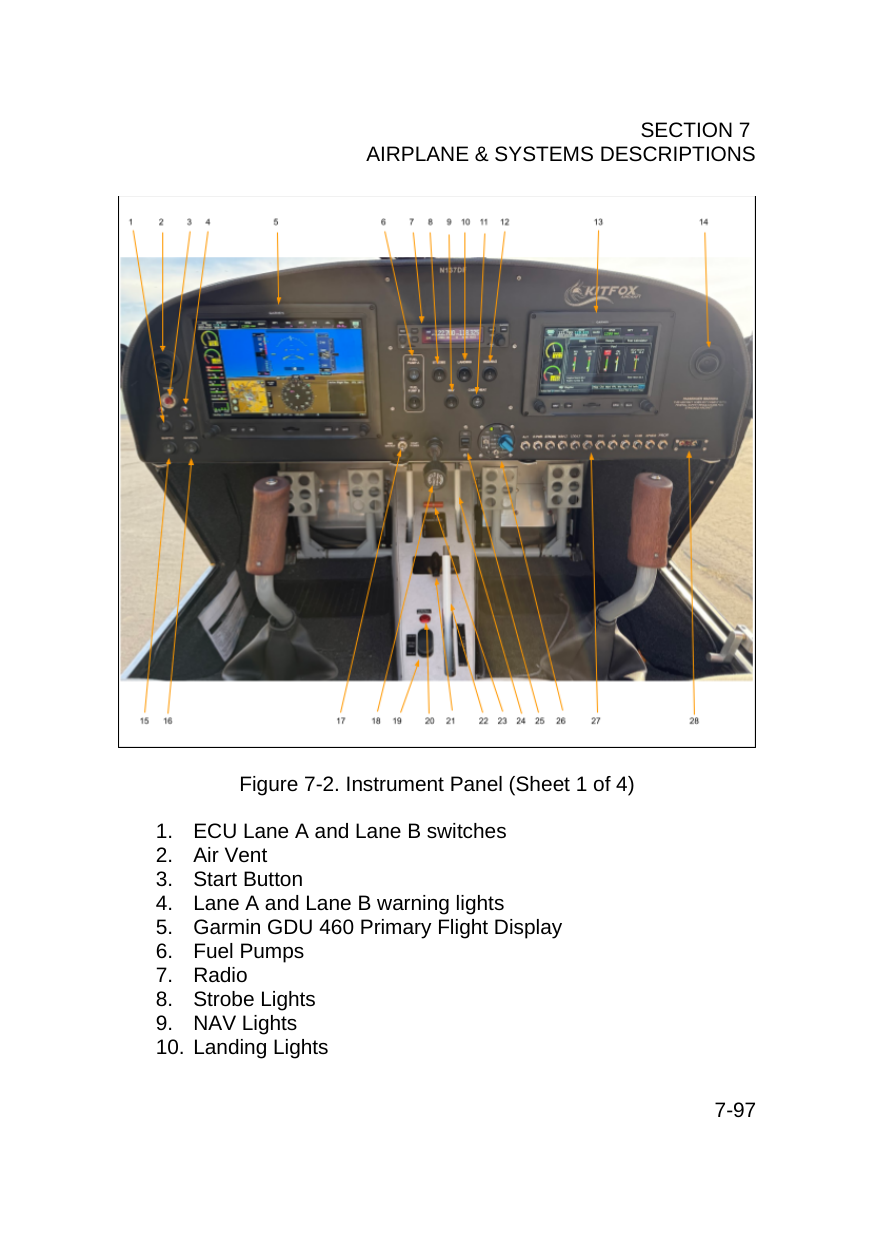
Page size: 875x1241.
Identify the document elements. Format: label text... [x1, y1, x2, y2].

list Radio [156, 963, 756, 987]
list Landing Lights [156, 1035, 756, 1059]
list Garmin GDU 460 Primary Flight Display [156, 915, 756, 939]
list NAV Lights [156, 1011, 756, 1035]
list Lane A and Lane B warning lights [156, 891, 756, 915]
list ECU Lane A and Lane B switches [156, 819, 756, 843]
list Start Button [156, 867, 756, 891]
text Figure 7-2. Instrument Panel (Sheet 1 of 4) [118, 771, 756, 795]
list Air Vent [156, 843, 756, 867]
picture [118, 196, 756, 748]
list Fuel Pumps [156, 939, 756, 963]
list Strobe Lights [156, 987, 756, 1011]
